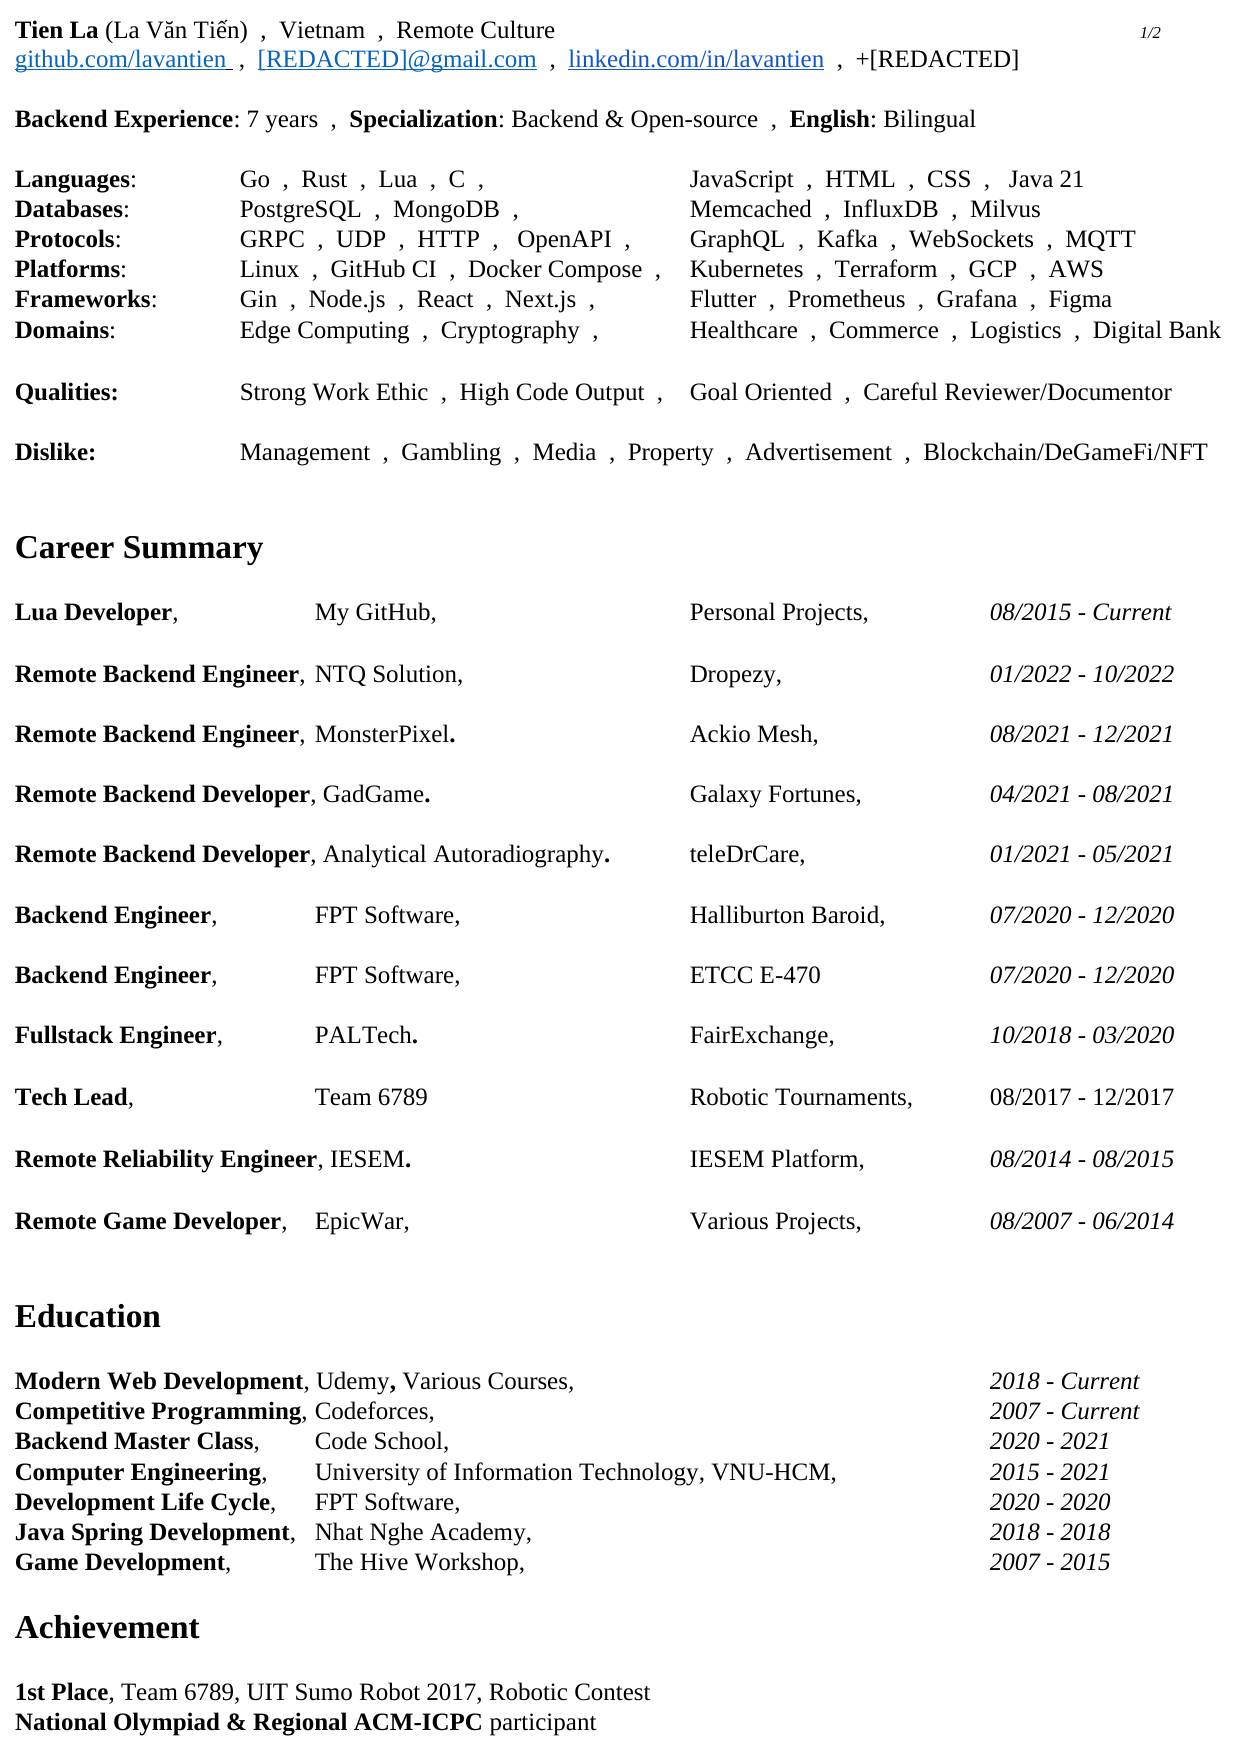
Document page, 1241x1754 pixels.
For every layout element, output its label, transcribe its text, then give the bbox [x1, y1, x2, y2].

text Game Development, The Hive Workshop, 2007 - 2015 [14, 1547, 1225, 1576]
text Achievement [14, 1607, 1225, 1645]
text Domains: Edge Computing , Cryptography , Healthcare , Commerce , Logistics , Digital Bank [14, 315, 1225, 343]
text Remote Reliability Engineer, IESEM. IESEM Platform, 08/2014 - 08/2015 [14, 1144, 1225, 1173]
text Development Life Cycle, FPT Software, 2020 - 2020 [14, 1487, 1225, 1515]
text Lua Developer, My GitHub, Personal Projects, 08/2015 - Current [14, 597, 1225, 626]
text Java Spring Development, Nhat Nghe Academy, 2018 - 2018 [14, 1517, 1225, 1546]
text Remote Game Developer, EpicWar, Various Projects, 08/2007 - 06/2014 [14, 1206, 1225, 1235]
text Qualities: Strong Work Ethic , High Code Output , Goal Oriented , Careful Reviewer/Documentor [14, 377, 1225, 405]
text Remote Backend Developer, Analytical Autoradiography. teleDrCare, 01/2021 - 05/2021 [14, 839, 1225, 868]
text Frameworks: Gin , Node.js , React , Next.js , Flutter , Prometheus , Grafana , Figma [14, 284, 1225, 313]
text Fullstack Engineer, PALTech. FairExchange, 10/2018 - 03/2020 [14, 1020, 1225, 1049]
text Protocols: GRPC , UDP , HTTP , OpenAPI , GraphQL , Kafka , WebSockets , MQTT [14, 224, 1225, 253]
text Backend Engineer, FPT Software, Halliburton Baroid, 07/2020 - 12/2020 [14, 900, 1225, 928]
text Modern Web Development, Udemy, Various Courses, 2018 - Current [14, 1366, 1225, 1395]
text Languages: Go , Rust , Lua , C , JavaScript , HTML , CSS , Java 21 [14, 164, 1225, 193]
text Dislike: Management , Gambling , Media , Property , Advertisement , Blockchain/DeGameFi/NFT [14, 437, 1225, 466]
text Remote Backend Engineer, MonsterPixel. Ackio Mesh, 08/2021 - 12/2021 [14, 719, 1225, 748]
text Competitive Programming, Codeforces, 2007 - Current [14, 1396, 1225, 1425]
text Backend Engineer, FPT Software, ETCC E-470 07/2020 - 12/2020 [14, 960, 1225, 989]
text Tech Lead, Team 6789 Robotic Tournaments, 08/2017 - 12/2017 [14, 1082, 1225, 1111]
text Career Summary [14, 527, 1225, 566]
text Platforms: Linux , GitHub CI , Docker Compose , Kubernetes , Terraform , GCP , AWS [14, 254, 1225, 283]
text Tien La (La Văn Tiến) , Vietnam , Remote Culture 1/2 github.com/lavantien , [REDACTED]@gmail.com , linkedin.com/in/lavantien , +[REDACTED] [14, 15, 1225, 72]
text Remote Backend Engineer, NTQ Solution, Dropezy, 01/2022 - 10/2022 [14, 659, 1225, 688]
text Backend Experience: 7 years , Specialization: Backend & Open-source , English: Bilingual [14, 104, 1225, 133]
text Databases: PostgreSQL , MongoDB , Memcached , InfluxDB , Milvus [14, 194, 1225, 223]
text 1st Place, Team 6789, UIT Sumo Robot 2017, Robotic Contest [14, 1677, 1225, 1706]
text Education [14, 1296, 1225, 1335]
text Computer Engineering, University of Information Technology, VNU-HCM, 2015 - 2021 [14, 1457, 1225, 1485]
text Backend Master Class, Code School, 2020 - 2021 [14, 1426, 1225, 1455]
text Remote Backend Developer, GadGame. Galaxy Fortunes, 04/2021 - 08/2021 [14, 779, 1225, 808]
text National Olympiad & Regional ACM-ICPC participant [15, 1707, 1225, 1736]
